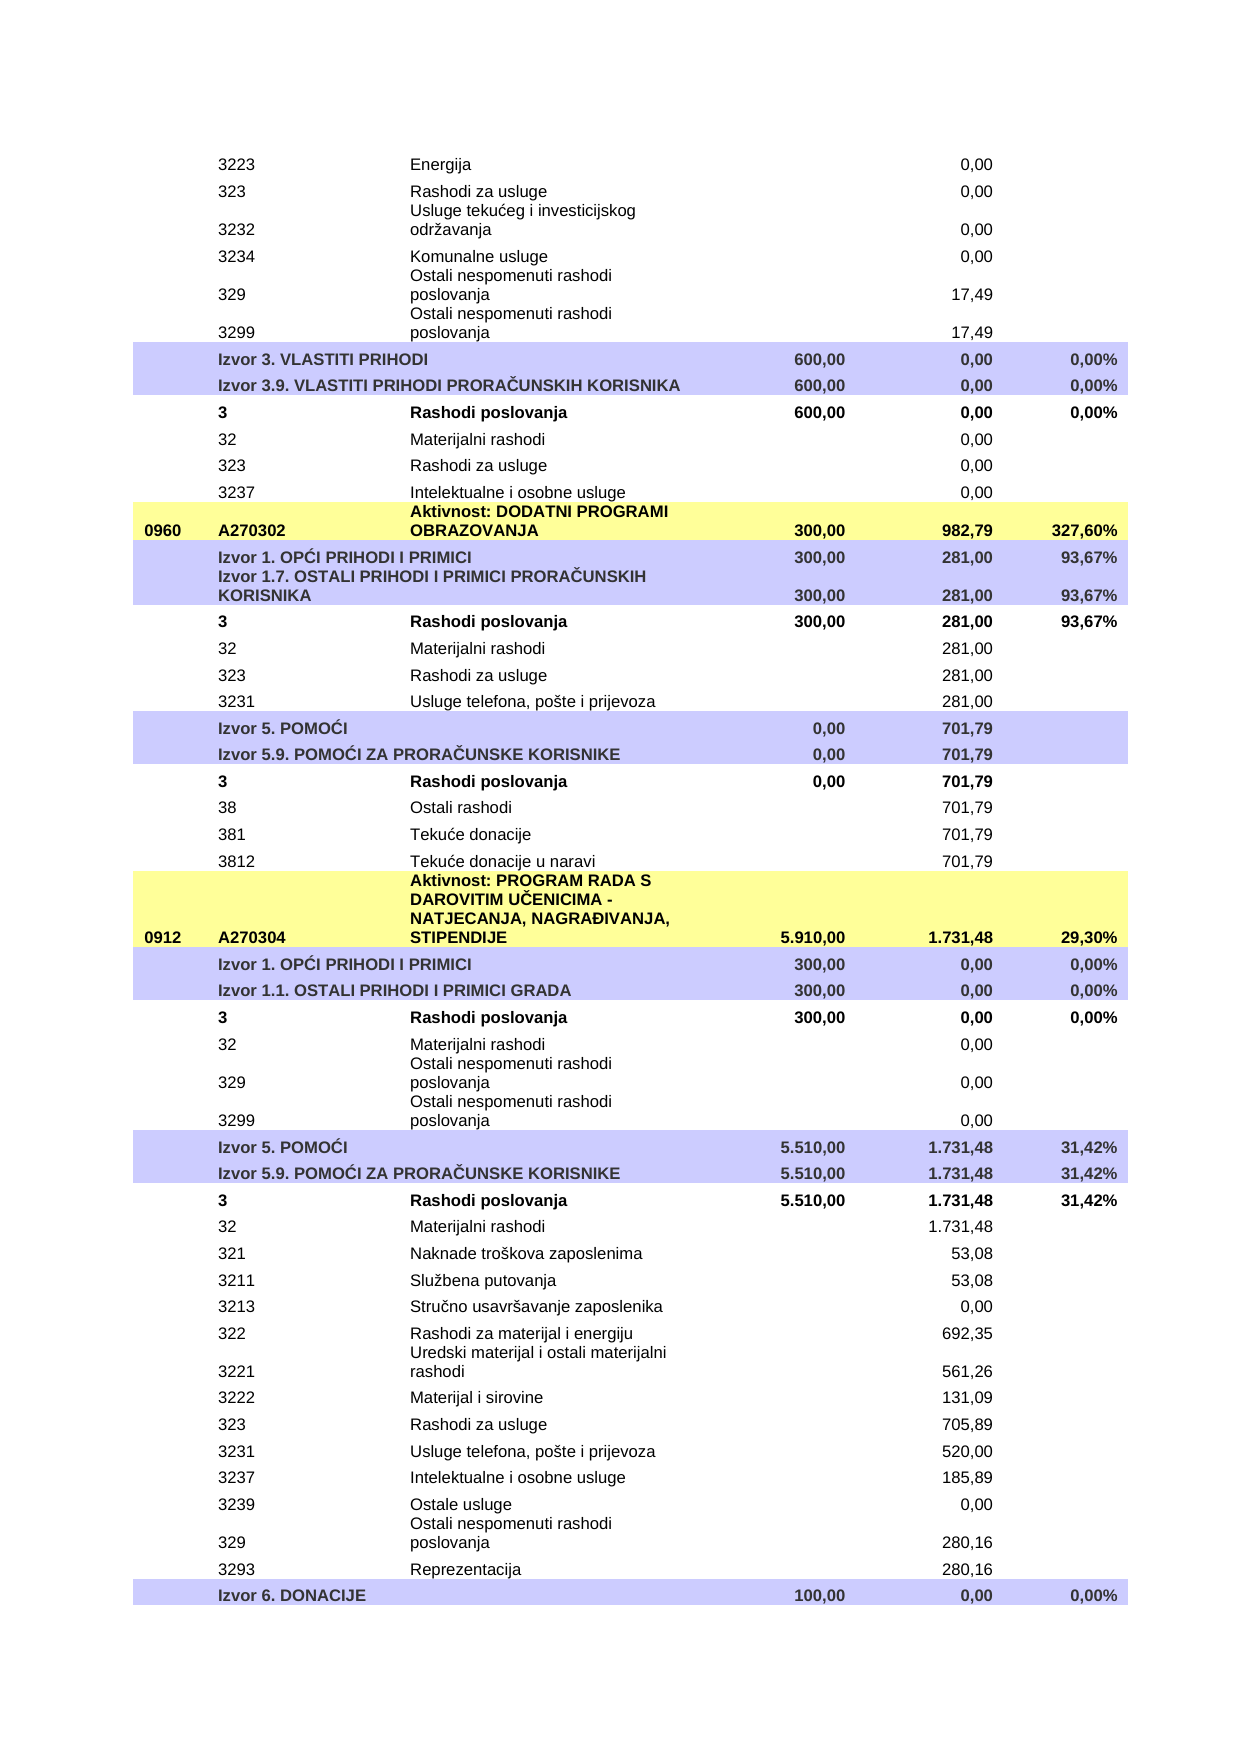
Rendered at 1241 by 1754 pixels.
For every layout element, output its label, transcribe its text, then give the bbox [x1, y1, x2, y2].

table_cell [1004, 818, 1128, 844]
table_cell [1004, 1316, 1128, 1343]
table_cell 280,16 [856, 1514, 1004, 1552]
table_cell [133, 1487, 207, 1514]
table_cell 0,00 [856, 1579, 1004, 1605]
table_cell 3 [207, 1183, 399, 1210]
table_cell 0,00 [856, 1487, 1004, 1514]
table_cell Materijalni rashodi [399, 631, 694, 658]
table_cell 323 [207, 1408, 399, 1434]
table_cell 0,00 [856, 1027, 1004, 1053]
table_cell [694, 1434, 856, 1461]
table_cell 3299 [207, 1092, 399, 1130]
table_cell [133, 1000, 207, 1027]
table_cell [694, 1487, 856, 1514]
table_cell 1.731,48 [856, 1157, 1004, 1183]
table_cell 520,00 [856, 1434, 1004, 1461]
table_cell [694, 1290, 856, 1316]
table_cell [1004, 1054, 1128, 1092]
table_cell 32 [207, 631, 399, 658]
table_cell [133, 174, 207, 201]
table_cell [133, 266, 207, 304]
table_cell [1004, 239, 1128, 266]
table_cell 300,00 [694, 974, 856, 1000]
table_cell Rashodi poslovanja [399, 1000, 694, 1027]
table_cell [694, 631, 856, 658]
table_cell [133, 567, 207, 605]
table_cell 1.731,48 [856, 871, 1004, 947]
table_cell 701,79 [856, 844, 1004, 871]
table_cell 701,79 [856, 764, 1004, 791]
table_cell 0,00 [856, 1290, 1004, 1316]
table_cell [133, 738, 207, 764]
table_cell 321 [207, 1236, 399, 1263]
table_cell Naknade troškova zaposlenima [399, 1236, 694, 1263]
table_cell Izvor 5.9. POMOĆI ZA PRORAČUNSKE KORISNIKE [207, 1157, 694, 1183]
table_cell 0,00 [856, 947, 1004, 974]
table_cell Usluge telefona, pošte i prijevoza [399, 685, 694, 711]
table_cell 3239 [207, 1487, 399, 1514]
table_cell [694, 449, 856, 475]
table_cell 300,00 [694, 567, 856, 605]
table_cell [133, 1381, 207, 1407]
table_cell 29,30% [1004, 871, 1128, 947]
table_cell [1004, 711, 1128, 738]
table_cell 3222 [207, 1381, 399, 1407]
table_cell [1004, 685, 1128, 711]
table_cell 0,00 [856, 342, 1004, 369]
table_cell 93,67% [1004, 567, 1128, 605]
table_cell [133, 658, 207, 684]
table_cell Rashodi za usluge [399, 449, 694, 475]
table_cell 5.510,00 [694, 1157, 856, 1183]
table_cell Rashodi poslovanja [399, 605, 694, 631]
table_cell 281,00 [856, 631, 1004, 658]
table_cell 0,00% [1004, 1000, 1128, 1027]
table_cell 5.510,00 [694, 1130, 856, 1157]
table_cell 17,49 [856, 304, 1004, 342]
table_cell [1004, 266, 1128, 304]
table_cell [133, 395, 207, 422]
table_cell [1004, 1552, 1128, 1579]
table_cell 3 [207, 764, 399, 791]
table_cell [133, 369, 207, 395]
table_cell Izvor 5. POMOĆI [207, 1130, 694, 1157]
table_cell 0,00 [694, 711, 856, 738]
table_cell 0,00% [1004, 342, 1128, 369]
table_cell A270302 [207, 502, 399, 540]
table_cell [1004, 1343, 1128, 1381]
table_cell 0,00 [856, 1092, 1004, 1130]
table_cell 3223 [207, 148, 399, 174]
table_cell [1004, 1408, 1128, 1434]
table_cell 31,42% [1004, 1183, 1128, 1210]
table_cell Uredski materijal i ostali materijalni rashodi [399, 1343, 694, 1381]
table_cell 323 [207, 174, 399, 201]
table_cell [1004, 631, 1128, 658]
table_cell 1.731,48 [856, 1183, 1004, 1210]
table_cell 0,00 [856, 475, 1004, 502]
table_cell [133, 711, 207, 738]
table_cell [1004, 1381, 1128, 1407]
table_cell 692,35 [856, 1316, 1004, 1343]
table_cell [133, 631, 207, 658]
table_cell 3237 [207, 1461, 399, 1487]
table_cell 329 [207, 266, 399, 304]
table_cell 600,00 [694, 342, 856, 369]
table_cell [133, 201, 207, 239]
table_cell 38 [207, 791, 399, 817]
table_cell Izvor 1. OPĆI PRIHODI I PRIMICI [207, 947, 694, 974]
table_cell 0960 [133, 502, 207, 540]
table_cell [133, 148, 207, 174]
table_cell 300,00 [694, 540, 856, 567]
table_cell [694, 201, 856, 239]
table_cell 0912 [133, 871, 207, 947]
table_cell 300,00 [694, 605, 856, 631]
table_cell Izvor 6. DONACIJE [207, 1579, 694, 1605]
table_cell 0,00 [694, 738, 856, 764]
table_cell 5.910,00 [694, 871, 856, 947]
table_cell 32 [207, 1210, 399, 1236]
table_cell Tekuće donacije [399, 818, 694, 844]
table_cell [1004, 738, 1128, 764]
table_cell [694, 174, 856, 201]
table_cell [1004, 1210, 1128, 1236]
table_cell Aktivnost: DODATNI PROGRAMI OBRAZOVANJA [399, 502, 694, 540]
table_cell [133, 605, 207, 631]
table_cell 0,00% [1004, 369, 1128, 395]
table_cell [1004, 475, 1128, 502]
table_cell 701,79 [856, 738, 1004, 764]
table_cell 3812 [207, 844, 399, 871]
table_cell [133, 239, 207, 266]
table_cell [1004, 764, 1128, 791]
table_cell Rashodi poslovanja [399, 395, 694, 422]
table_cell Ostali nespomenuti rashodi poslovanja [399, 1054, 694, 1092]
table_cell [1004, 1290, 1128, 1316]
table_cell 0,00 [856, 239, 1004, 266]
table_cell Rashodi za materijal i energiju [399, 1316, 694, 1343]
table_cell [694, 1514, 856, 1552]
table_cell [133, 947, 207, 974]
table_cell 0,00 [856, 148, 1004, 174]
table_cell 0,00 [856, 449, 1004, 475]
table_cell 327,60% [1004, 502, 1128, 540]
table_cell 3232 [207, 201, 399, 239]
table_cell [1004, 304, 1128, 342]
table_cell 701,79 [856, 818, 1004, 844]
table_cell [694, 818, 856, 844]
table_cell [694, 239, 856, 266]
table_cell [133, 304, 207, 342]
table_cell Službena putovanja [399, 1263, 694, 1289]
table_cell 3221 [207, 1343, 399, 1381]
table_cell [1004, 1434, 1128, 1461]
table_cell [133, 540, 207, 567]
table_cell [133, 1290, 207, 1316]
table_cell [694, 422, 856, 448]
table_cell 53,08 [856, 1263, 1004, 1289]
table_cell 322 [207, 1316, 399, 1343]
table_cell 3211 [207, 1263, 399, 1289]
table_cell [133, 449, 207, 475]
table_cell Materijalni rashodi [399, 422, 694, 448]
table_cell 600,00 [694, 369, 856, 395]
table_cell 3299 [207, 304, 399, 342]
table_cell [133, 1210, 207, 1236]
table_cell 3237 [207, 475, 399, 502]
table_cell [694, 1236, 856, 1263]
table_cell [133, 1461, 207, 1487]
table_cell 281,00 [856, 685, 1004, 711]
table_cell [133, 1514, 207, 1552]
table_cell 131,09 [856, 1381, 1004, 1407]
table_cell [1004, 791, 1128, 817]
table_cell Izvor 1.1. OSTALI PRIHODI I PRIMICI GRADA [207, 974, 694, 1000]
table_cell [1004, 1263, 1128, 1289]
table_cell Ostali nespomenuti rashodi poslovanja [399, 1514, 694, 1552]
table_cell Rashodi za usluge [399, 1408, 694, 1434]
table_cell 3231 [207, 1434, 399, 1461]
table_cell Ostale usluge [399, 1487, 694, 1514]
table_cell Ostali nespomenuti rashodi poslovanja [399, 304, 694, 342]
table_cell Komunalne usluge [399, 239, 694, 266]
table_cell [694, 304, 856, 342]
table_cell [694, 1210, 856, 1236]
table_cell Rashodi za usluge [399, 658, 694, 684]
table_cell Ostali rashodi [399, 791, 694, 817]
table_cell [133, 422, 207, 448]
table_cell [133, 1027, 207, 1053]
table_cell Izvor 1. OPĆI PRIHODI I PRIMICI [207, 540, 694, 567]
table_cell 0,00 [856, 974, 1004, 1000]
table_cell 281,00 [856, 658, 1004, 684]
table_cell [133, 342, 207, 369]
table_cell 329 [207, 1054, 399, 1092]
table_cell [694, 1552, 856, 1579]
table_cell Tekuće donacije u naravi [399, 844, 694, 871]
table_cell [133, 1316, 207, 1343]
table_cell [133, 1343, 207, 1381]
table_cell Usluge telefona, pošte i prijevoza [399, 1434, 694, 1461]
table_cell [133, 1054, 207, 1092]
table_cell 381 [207, 818, 399, 844]
table_cell [694, 1343, 856, 1381]
table_cell [694, 1027, 856, 1053]
table_cell [1004, 1514, 1128, 1552]
table_cell Usluge tekućeg i investicijskog održavanja [399, 201, 694, 239]
table_cell 0,00% [1004, 1579, 1128, 1605]
table_cell [133, 1552, 207, 1579]
table_cell 281,00 [856, 540, 1004, 567]
table_cell [1004, 658, 1128, 684]
table_cell Intelektualne i osobne usluge [399, 475, 694, 502]
table_cell 3231 [207, 685, 399, 711]
table_cell Ostali nespomenuti rashodi poslovanja [399, 266, 694, 304]
table_cell [694, 685, 856, 711]
table_cell 3 [207, 1000, 399, 1027]
table_cell 300,00 [694, 947, 856, 974]
table_cell 701,79 [856, 791, 1004, 817]
table_cell [694, 791, 856, 817]
table_cell 17,49 [856, 266, 1004, 304]
table_cell [694, 1092, 856, 1130]
table_cell 3 [207, 395, 399, 422]
table_cell [694, 148, 856, 174]
table_cell Aktivnost: PROGRAM RADA S DAROVITIM UČENICIMA - NATJECANJA, NAGRAĐIVANJA, STIPENDIJE [399, 871, 694, 947]
table_cell Intelektualne i osobne usluge [399, 1461, 694, 1487]
table_cell 300,00 [694, 1000, 856, 1027]
table_cell 32 [207, 1027, 399, 1053]
table_cell 93,67% [1004, 605, 1128, 631]
table_cell [694, 1263, 856, 1289]
table_cell [133, 1408, 207, 1434]
table_cell [133, 1236, 207, 1263]
table_cell [1004, 449, 1128, 475]
table_cell Stručno usavršavanje zaposlenika [399, 1290, 694, 1316]
table_cell [133, 764, 207, 791]
table_cell 1.731,48 [856, 1130, 1004, 1157]
table_cell [133, 685, 207, 711]
table_cell [694, 1408, 856, 1434]
table_cell Materijalni rashodi [399, 1027, 694, 1053]
table_cell 3 [207, 605, 399, 631]
table_cell [133, 1183, 207, 1210]
table_cell [694, 1316, 856, 1343]
table_cell [133, 1434, 207, 1461]
table_cell 1.731,48 [856, 1210, 1004, 1236]
table_cell 281,00 [856, 567, 1004, 605]
table_cell 323 [207, 658, 399, 684]
table_cell Izvor 3.9. VLASTITI PRIHODI PRORAČUNSKIH KORISNIKA [207, 369, 694, 395]
table_cell Materijal i sirovine [399, 1381, 694, 1407]
table_cell [133, 1092, 207, 1130]
table_cell [1004, 1027, 1128, 1053]
table_cell [1004, 1461, 1128, 1487]
table_cell [133, 844, 207, 871]
table_cell Izvor 5.9. POMOĆI ZA PRORAČUNSKE KORISNIKE [207, 738, 694, 764]
table_cell 0,00 [856, 201, 1004, 239]
table_cell [1004, 174, 1128, 201]
table_cell Rashodi poslovanja [399, 1183, 694, 1210]
table_cell 280,16 [856, 1552, 1004, 1579]
table_cell 3293 [207, 1552, 399, 1579]
table_cell 0,00% [1004, 395, 1128, 422]
table_cell [1004, 148, 1128, 174]
table_cell 53,08 [856, 1236, 1004, 1263]
table_cell Rashodi za usluge [399, 174, 694, 201]
table_cell 0,00% [1004, 947, 1128, 974]
table_cell [133, 1157, 207, 1183]
table_cell 3234 [207, 239, 399, 266]
table_cell Izvor 3. VLASTITI PRIHODI [207, 342, 694, 369]
table_cell [1004, 844, 1128, 871]
table_cell [694, 266, 856, 304]
table_cell 32 [207, 422, 399, 448]
table_cell [1004, 1487, 1128, 1514]
table_cell [1004, 1092, 1128, 1130]
table_cell 100,00 [694, 1579, 856, 1605]
table_cell [133, 791, 207, 817]
table_cell [694, 1461, 856, 1487]
table_cell 93,67% [1004, 540, 1128, 567]
table_cell A270304 [207, 871, 399, 947]
table_cell 0,00 [856, 174, 1004, 201]
table_cell 982,79 [856, 502, 1004, 540]
table_cell 0,00 [856, 369, 1004, 395]
table_cell Izvor 5. POMOĆI [207, 711, 694, 738]
table_cell [133, 1263, 207, 1289]
table_cell 323 [207, 449, 399, 475]
table_cell [133, 974, 207, 1000]
table_cell [133, 818, 207, 844]
table_cell Reprezentacija [399, 1552, 694, 1579]
table_cell Izvor 1.7. OSTALI PRIHODI I PRIMICI PRORAČUNSKIH KORISNIKA [207, 567, 694, 605]
table_cell Materijalni rashodi [399, 1210, 694, 1236]
table_cell [133, 1579, 207, 1605]
table_cell [1004, 1236, 1128, 1263]
table_cell 0,00 [856, 395, 1004, 422]
table_cell 561,26 [856, 1343, 1004, 1381]
table_cell 31,42% [1004, 1157, 1128, 1183]
table_cell 281,00 [856, 605, 1004, 631]
table_cell [1004, 422, 1128, 448]
table_cell 300,00 [694, 502, 856, 540]
table_cell 600,00 [694, 395, 856, 422]
table_cell 5.510,00 [694, 1183, 856, 1210]
table_cell [694, 1054, 856, 1092]
table_cell [1004, 201, 1128, 239]
table_cell [694, 475, 856, 502]
table_cell Rashodi poslovanja [399, 764, 694, 791]
table_cell [694, 1381, 856, 1407]
table_cell Energija [399, 148, 694, 174]
table_cell 0,00 [694, 764, 856, 791]
table_cell [133, 1130, 207, 1157]
table_cell 705,89 [856, 1408, 1004, 1434]
table_cell [694, 658, 856, 684]
table_cell 0,00 [856, 1000, 1004, 1027]
table_cell 3213 [207, 1290, 399, 1316]
table_cell 0,00 [856, 1054, 1004, 1092]
table_cell 329 [207, 1514, 399, 1552]
table_cell 0,00% [1004, 974, 1128, 1000]
table_cell 31,42% [1004, 1130, 1128, 1157]
table_cell Ostali nespomenuti rashodi poslovanja [399, 1092, 694, 1130]
table_cell 701,79 [856, 711, 1004, 738]
table_cell 0,00 [856, 422, 1004, 448]
table_cell 185,89 [856, 1461, 1004, 1487]
table_cell [133, 475, 207, 502]
table_cell [694, 844, 856, 871]
